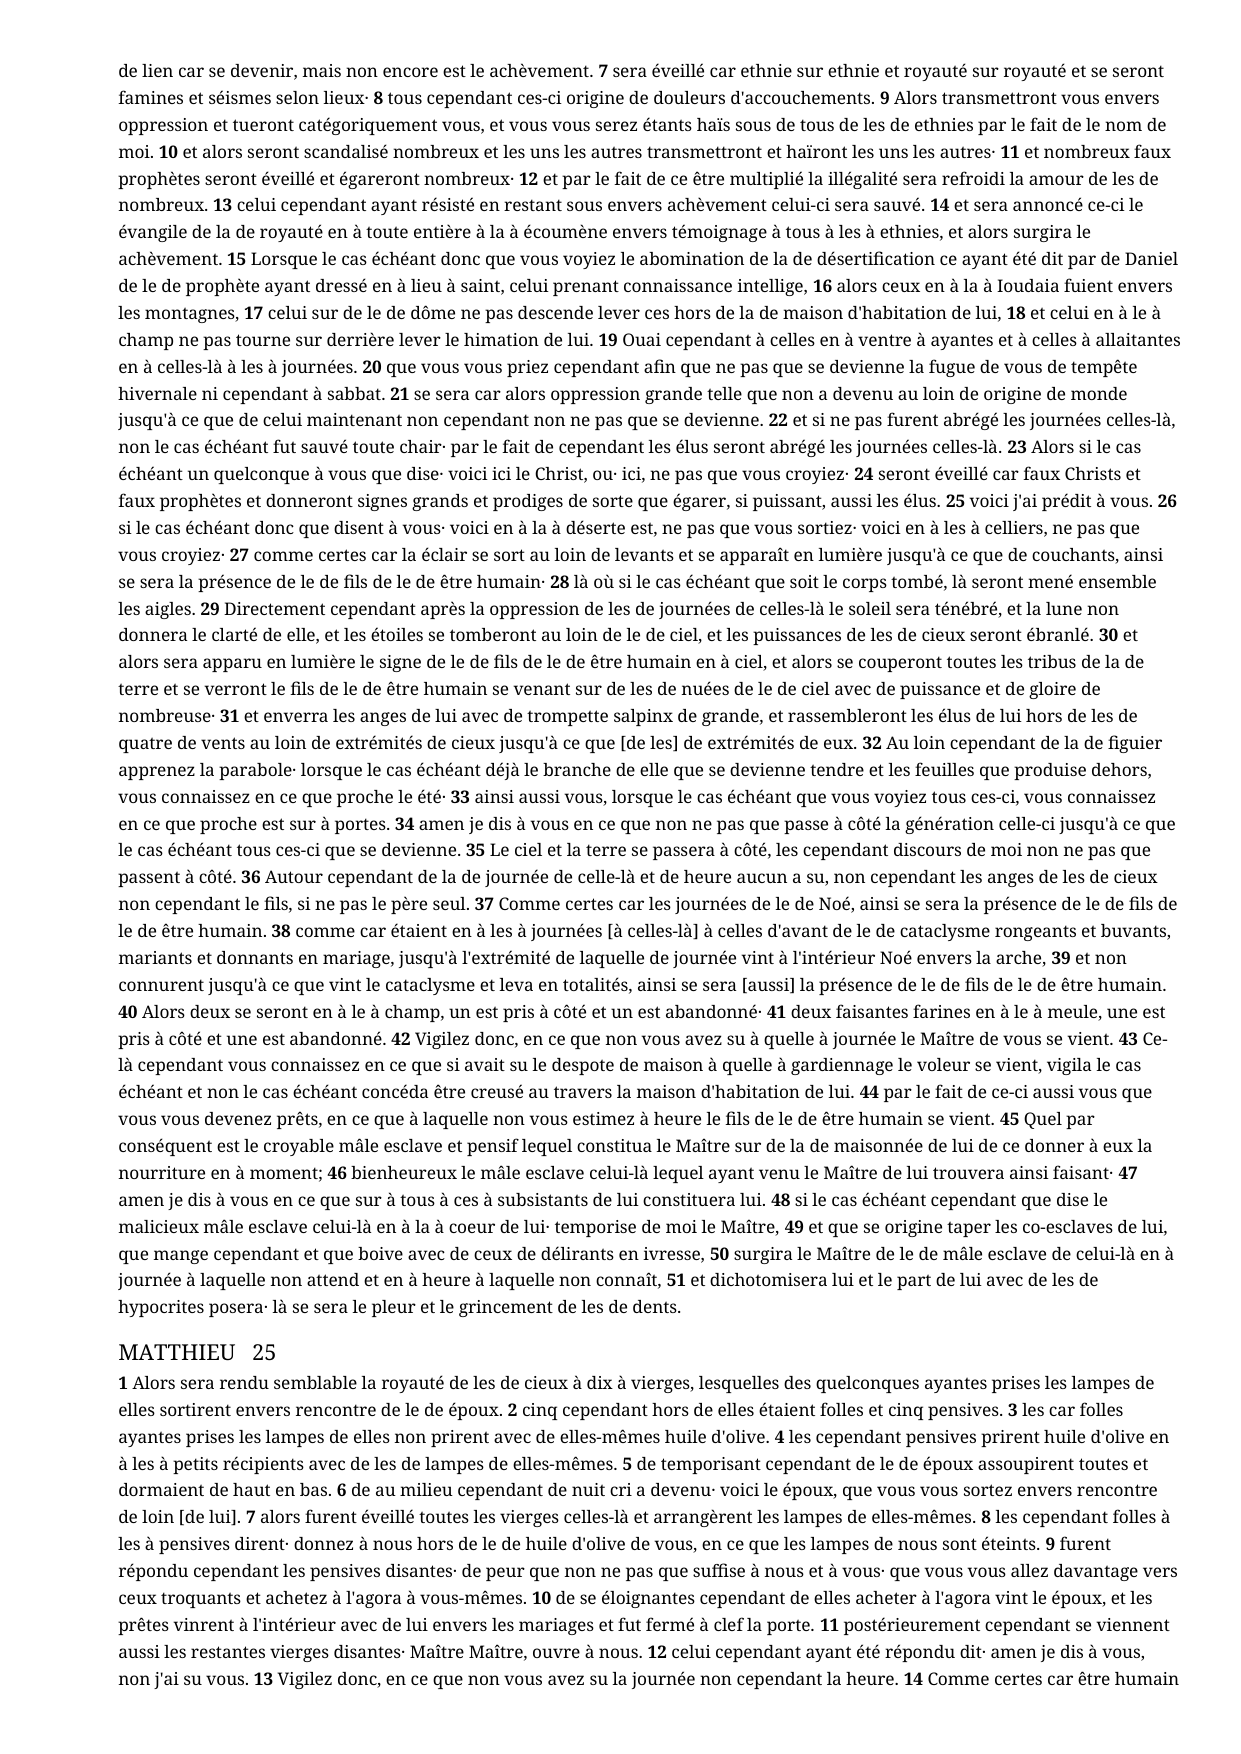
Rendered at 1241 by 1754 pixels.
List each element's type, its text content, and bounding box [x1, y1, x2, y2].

text 1 Alors sera rendu semblable la royauté de les de cieux à dix à vierges, lesquelles des quelconques ayantes prises les lampes de elles sortirent envers rencontre de le de époux. 2 cinq cependant hors de elles étaient folles et cinq pensives. 3 les car folles ayantes prises les lampes de elles non prirent avec de elles-mêmes huile d'olive. 4 les cependant pensives prirent huile d'olive en à les à petits récipients avec de les de lampes de elles-mêmes. 5 de temporisant cependant de le de époux assoupirent toutes et dormaient de haut en bas. 6 de au milieu cependant de nuit cri a devenu· voici le époux, que vous vous sortez envers rencontre de loin [de lui]. 7 alors furent éveillé toutes les vierges celles-là et arrangèrent les lampes de elles-mêmes. 8 les cependant folles à les à pensives dirent· donnez à nous hors de le de huile d'olive de vous, en ce que les lampes de nous sont éteints. 9 furent répondu cependant les pensives disantes· de peur que non ne pas que suffise à nous et à vous· que vous vous allez davantage vers ceux troquants et achetez à l'agora à vous-mêmes. 10 de se éloignantes cependant de elles acheter à l'agora vint le époux, et les prêtes vinrent à l'intérieur avec de lui envers les mariages et fut fermé à clef la porte. 11 postérieurement cependant se viennent aussi les restantes vierges disantes· Maître Maître, ouvre à nous. 12 celui cependant ayant été répondu dit· amen je dis à vous, non j'ai su vous. 13 Vigilez donc, en ce que non vous avez su la journée non cependant la heure. 14 Comme certes car être humain [118, 1371, 1181, 1690]
text MATTHIEU 25 [118, 1337, 1181, 1367]
text de lien car se devenir, mais non encore est le achèvement. 7 sera éveillé car ethnie sur ethnie et royauté sur royauté et se seront famines et séismes selon lieux· 8 tous cependant ces-ci origine de douleurs d'accouchements. 9 Alors transmettront vous envers oppression et tueront catégoriquement vous, et vous vous serez étants haïs sous de tous de les de ethnies par le fait de le nom de moi. 10 et alors seront scandalisé nombreux et les uns les autres transmettront et haïront les uns les autres· 11 et nombreux faux prophètes seront éveillé et égareront nombreux· 12 et par le fait de ce être multiplié la illégalité sera refroidi la amour de les de nombreux. 13 celui cependant ayant résisté en restant sous envers achèvement celui-ci sera sauvé. 14 et sera annoncé ce-ci le évangile de la de royauté en à toute entière à la à écoumène envers témoignage à tous à les à ethnies, et alors surgira le achèvement. 15 Lorsque le cas échéant donc que vous voyiez le abomination de la de désertification ce ayant été dit par de Daniel de le de prophète ayant dressé en à lieu à saint, celui prenant connaissance intellige, 16 alors ceux en à la à Ioudaia fuient envers les montagnes, 17 celui sur de le de dôme ne pas descende lever ces hors de la de maison d'habitation de lui, 18 et celui en à le à champ ne pas tourne sur derrière lever le himation de lui. 19 Ouai cependant à celles en à ventre à ayantes et à celles à allaitantes en à celles-là à les à journées. 20 que vous vous priez cependant afin que ne pas que se devienne la fugue de vous de tempête hivernale ni cependant à sabbat. 21 se sera car alors oppression grande telle que non a devenu au loin de origine de monde jusqu'à ce que de celui maintenant non cependant non ne pas que se devienne. 22 et si ne pas furent abrégé les journées celles-là, non le cas échéant fut sauvé toute chair· par le fait de cependant les élus seront abrégé les journées celles-là. 23 Alors si le cas échéant un quelconque à vous que dise· voici ici le Christ, ou· ici, ne pas que vous croyiez· 24 seront éveillé car faux Christs et faux prophètes et donneront signes grands et prodiges de sorte que égarer, si puissant, aussi les élus. 25 voici j'ai prédit à vous. 26 si le cas échéant donc que disent à vous· voici en à la à déserte est, ne pas que vous sortiez· voici en à les à celliers, ne pas que vous croyiez· 27 comme certes car la éclair se sort au loin de levants et se apparaît en lumière jusqu'à ce que de couchants, ainsi se sera la présence de le de fils de le de être humain· 28 là où si le cas échéant que soit le corps tombé, là seront mené ensemble les aigles. 29 Directement cependant après la oppression de les de journées de celles-là le soleil sera ténébré, et la lune non donnera le clarté de elle, et les étoiles se tomberont au loin de le de ciel, et les puissances de les de cieux seront ébranlé. 30 et alors sera apparu en lumière le signe de le de fils de le de être humain en à ciel, et alors se couperont toutes les tribus de la de terre et se verront le fils de le de être humain se venant sur de les de nuées de le de ciel avec de puissance et de gloire de nombreuse· 31 et enverra les anges de lui avec de trompette salpinx de grande, et rassembleront les élus de lui hors de les de quatre de vents au loin de extrémités de cieux jusqu'à ce que [de les] de extrémités de eux. 32 Au loin cependant de la de figuier apprenez la parabole· lorsque le cas échéant déjà le branche de elle que se devienne tendre et les feuilles que produise dehors, vous connaissez en ce que proche le été· 33 ainsi aussi vous, lorsque le cas échéant que vous voyiez tous ces-ci, vous connaissez en ce que proche est sur à portes. 34 amen je dis à vous en ce que non ne pas que passe à côté la génération celle-ci jusqu'à ce que le cas échéant tous ces-ci que se devienne. 35 Le ciel et la terre se passera à côté, les cependant discours de moi non ne pas que passent à côté. 36 Autour cependant de la de journée de celle-là et de heure aucun a su, non cependant les anges de les de cieux non cependant le fils, si ne pas le père seul. 37 Comme certes car les journées de le de Noé, ainsi se sera la présence de le de fils de le de être humain. 38 comme car étaient en à les à journées [à celles-là] à celles d'avant de le de cataclysme rongeants et buvants, mariants et donnants en mariage, jusqu'à l'extrémité de laquelle de journée vint à l'intérieur Noé envers la arche, 39 et non connurent jusqu'à ce que vint le cataclysme et leva en totalités, ainsi se sera [aussi] la présence de le de fils de le de être humain. 40 Alors deux se seront en à le à champ, un est pris à côté et un est abandonné· 41 deux faisantes farines en à le à meule, une est pris à côté et une est abandonné. 42 Vigilez donc, en ce que non vous avez su à quelle à journée le Maître de vous se vient. 43 Ce-là cependant vous connaissez en ce que si avait su le despote de maison à quelle à gardiennage le voleur se vient, vigila le cas échéant et non le cas échéant concéda être creusé au travers la maison d'habitation de lui. 44 par le fait de ce-ci aussi vous que vous vous devenez prêts, en ce que à laquelle non vous estimez à heure le fils de le de être humain se vient. 45 Quel par conséquent est le croyable mâle esclave et pensif lequel constitua le Maître sur de la de maisonnée de lui de ce donner à eux la nourriture en à moment; 46 bienheureux le mâle esclave celui-là lequel ayant venu le Maître de lui trouvera ainsi faisant· 47 amen je dis à vous en ce que sur à tous à ces à subsistants de lui constituera lui. 48 si le cas échéant cependant que dise le malicieux mâle esclave celui-là en à la à coeur de lui· temporise de moi le Maître, 49 et que se origine taper les co-esclaves de lui, que mange cependant et que boive avec de ceux de délirants en ivresse, 50 surgira le Maître de le de mâle esclave de celui-là en à journée à laquelle non attend et en à heure à laquelle non connaît, 51 et dichotomisera lui et le part de lui avec de les de hypocrites posera· là se sera le pleur et le grincement de les de dents. [118, 59, 1181, 1319]
